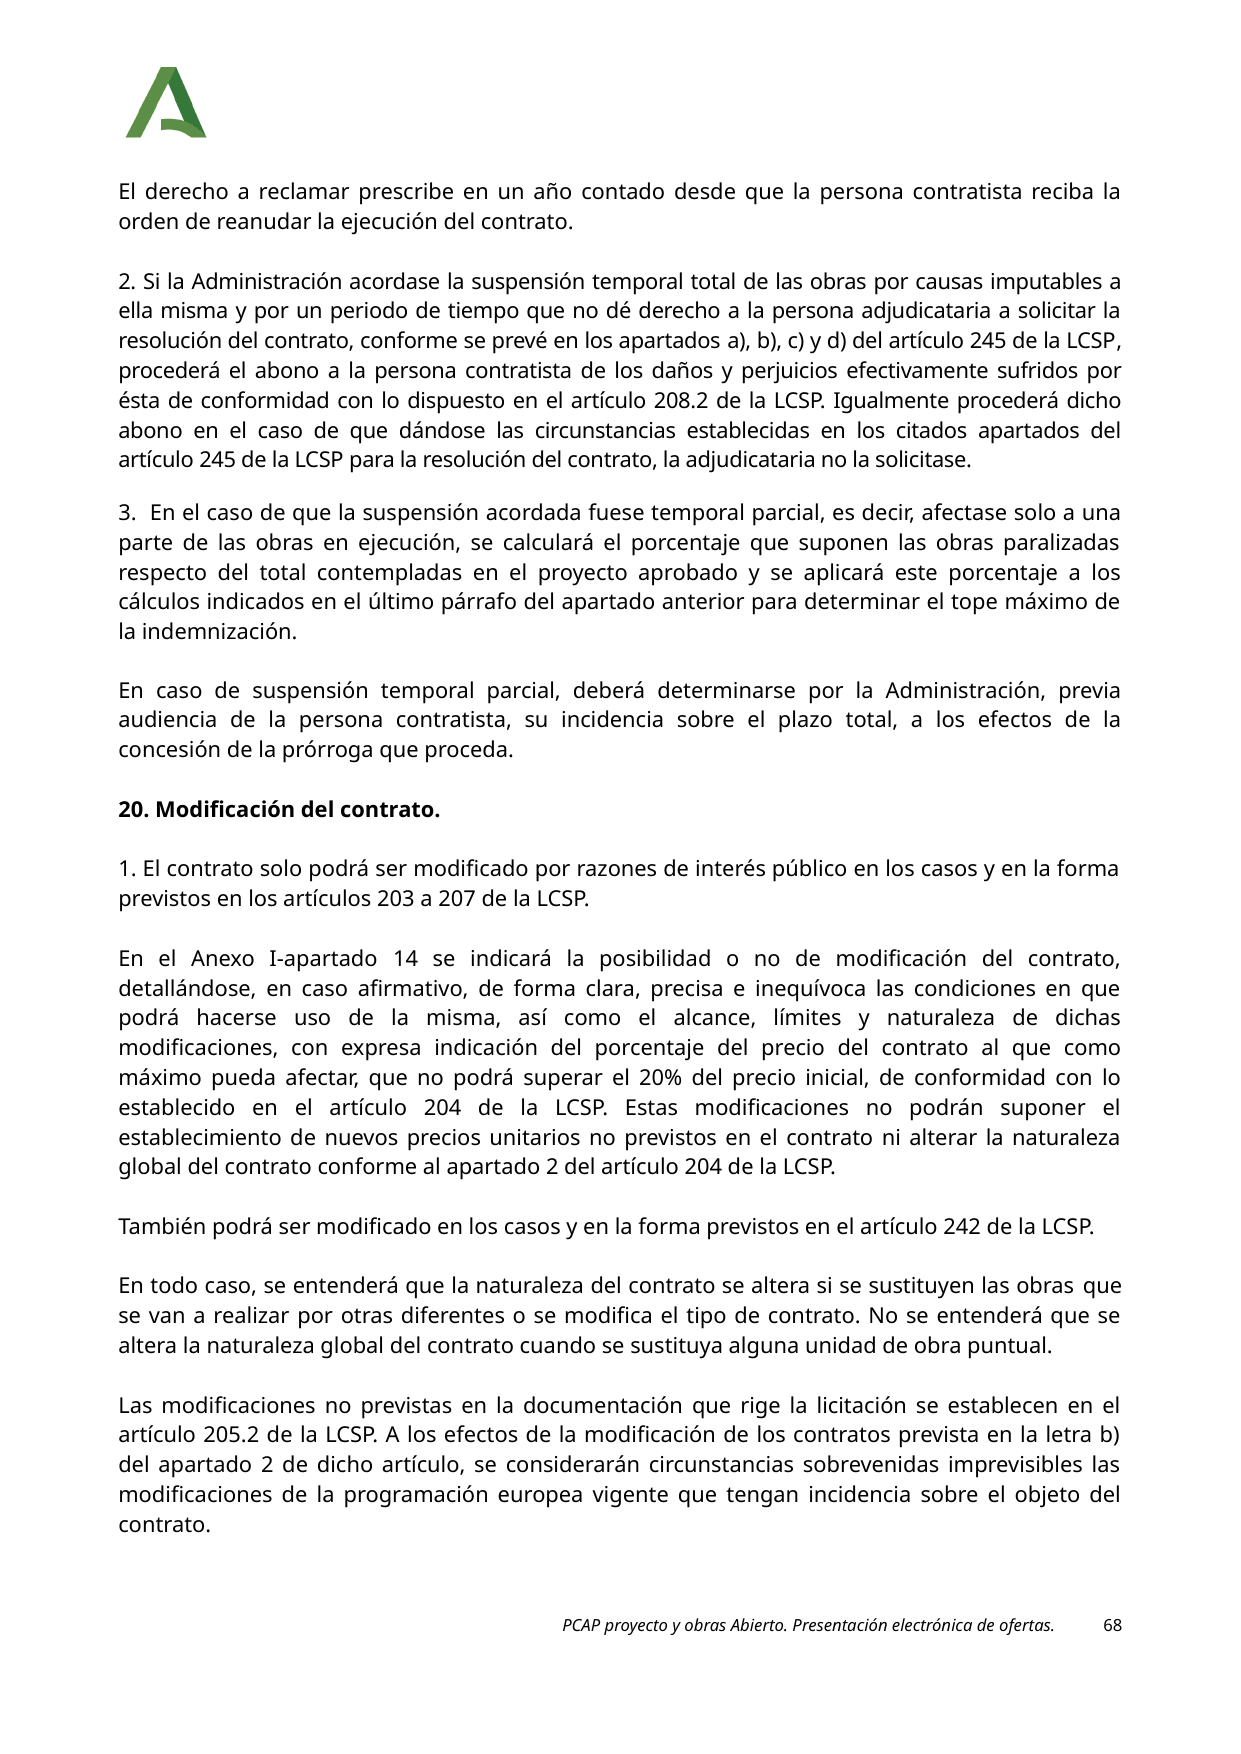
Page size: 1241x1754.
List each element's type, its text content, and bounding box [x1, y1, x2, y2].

text En todo caso, se entenderá que la naturaleza del contrato se altera si se sustituyen las obras que se van a realizar por otras diferentes o se modifica el tipo de contrato. No se entenderá que se altera la naturaleza global del contrato cuando se sustituya alguna unidad de obra puntual. [118, 1270, 1122, 1360]
text En caso de suspensión temporal parcial, deberá determinarse por la Administración, previa audiencia de la persona contratista, su incidencia sobre el plazo total, a los efectos de la concesión de la prórroga que proceda. [118, 674, 1122, 764]
text El derecho a reclamar prescribe en un año contado desde que la persona contratista reciba la orden de reanudar la ejecución del contrato. [118, 176, 1122, 236]
text 1. El contrato solo podrá ser modificado por razones de interés público en los casos y en la forma previstos en los artículos 203 a 207 de la LCSP. [118, 853, 1122, 913]
subtitle 20. Modificación del contrato. [118, 794, 1122, 823]
picture [121, 62, 210, 142]
text En el Anexo I-apartado 14 se indicará la posibilidad o no de modificación del contrato, detallándose, en caso afirmativo, de forma clara, precisa e inequívoca las condiciones en que podrá hacerse uso de la misma, así como el alcance, límites y naturaleza de dichas modificaciones, con expresa indicación del porcentaje del precio del contrato al que como máximo pueda afectar, que no podrá superar el 20% del precio inicial, de conformidad con lo establecido en el artículo 204 de la LCSP. Estas modificaciones no podrán suponer el establecimiento de nuevos precios unitarios no previstos en el contrato ni alterar la naturaleza global del contrato conforme al apartado 2 del artículo 204 de la LCSP. [118, 943, 1122, 1181]
text 3. En el caso de que la suspensión acordada fuese temporal parcial, es decir, afectase solo a una parte de las obras en ejecución, se calculará el porcentaje que suponen las obras paralizadas respecto del total contempladas en el proyecto aprobado y se aplicará este porcentaje a los cálculos indicados en el último párrafo del apartado anterior para determinar el tope máximo de la indemnización. [118, 497, 1122, 646]
text 2. Si la Administración acordase la suspensión temporal total de las obras por causas imputables a ella misma y por un periodo de tiempo que no dé derecho a la persona adjudicataria a solicitar la resolución del contrato, conforme se prevé en los apartados a), b), c) y d) del artículo 245 de la LCSP, procederá el abono a la persona contratista de los daños y perjuicios efectivamente sufridos por ésta de conformidad con lo dispuesto en el artículo 208.2 de la LCSP. Igualmente procederá dicho abono en el caso de que dándose las circunstancias establecidas en los citados apartados del artículo 245 de la LCSP para la resolución del contrato, la adjudicataria no la solicitase. [118, 266, 1122, 474]
text Las modificaciones no previstas en la documentación que rige la licitación se establecen en el artículo 205.2 de la LCSP. A los efectos de la modificación de los contratos prevista en la letra b) del apartado 2 de dicho artículo, se considerarán circunstancias sobrevenidas imprevisibles las modificaciones de la programación europea vigente que tengan incidencia sobre el objeto del contrato. [118, 1389, 1122, 1538]
text También podrá ser modificado en los casos y en la forma previstos en el artículo 242 de la LCSP. [118, 1211, 1122, 1241]
